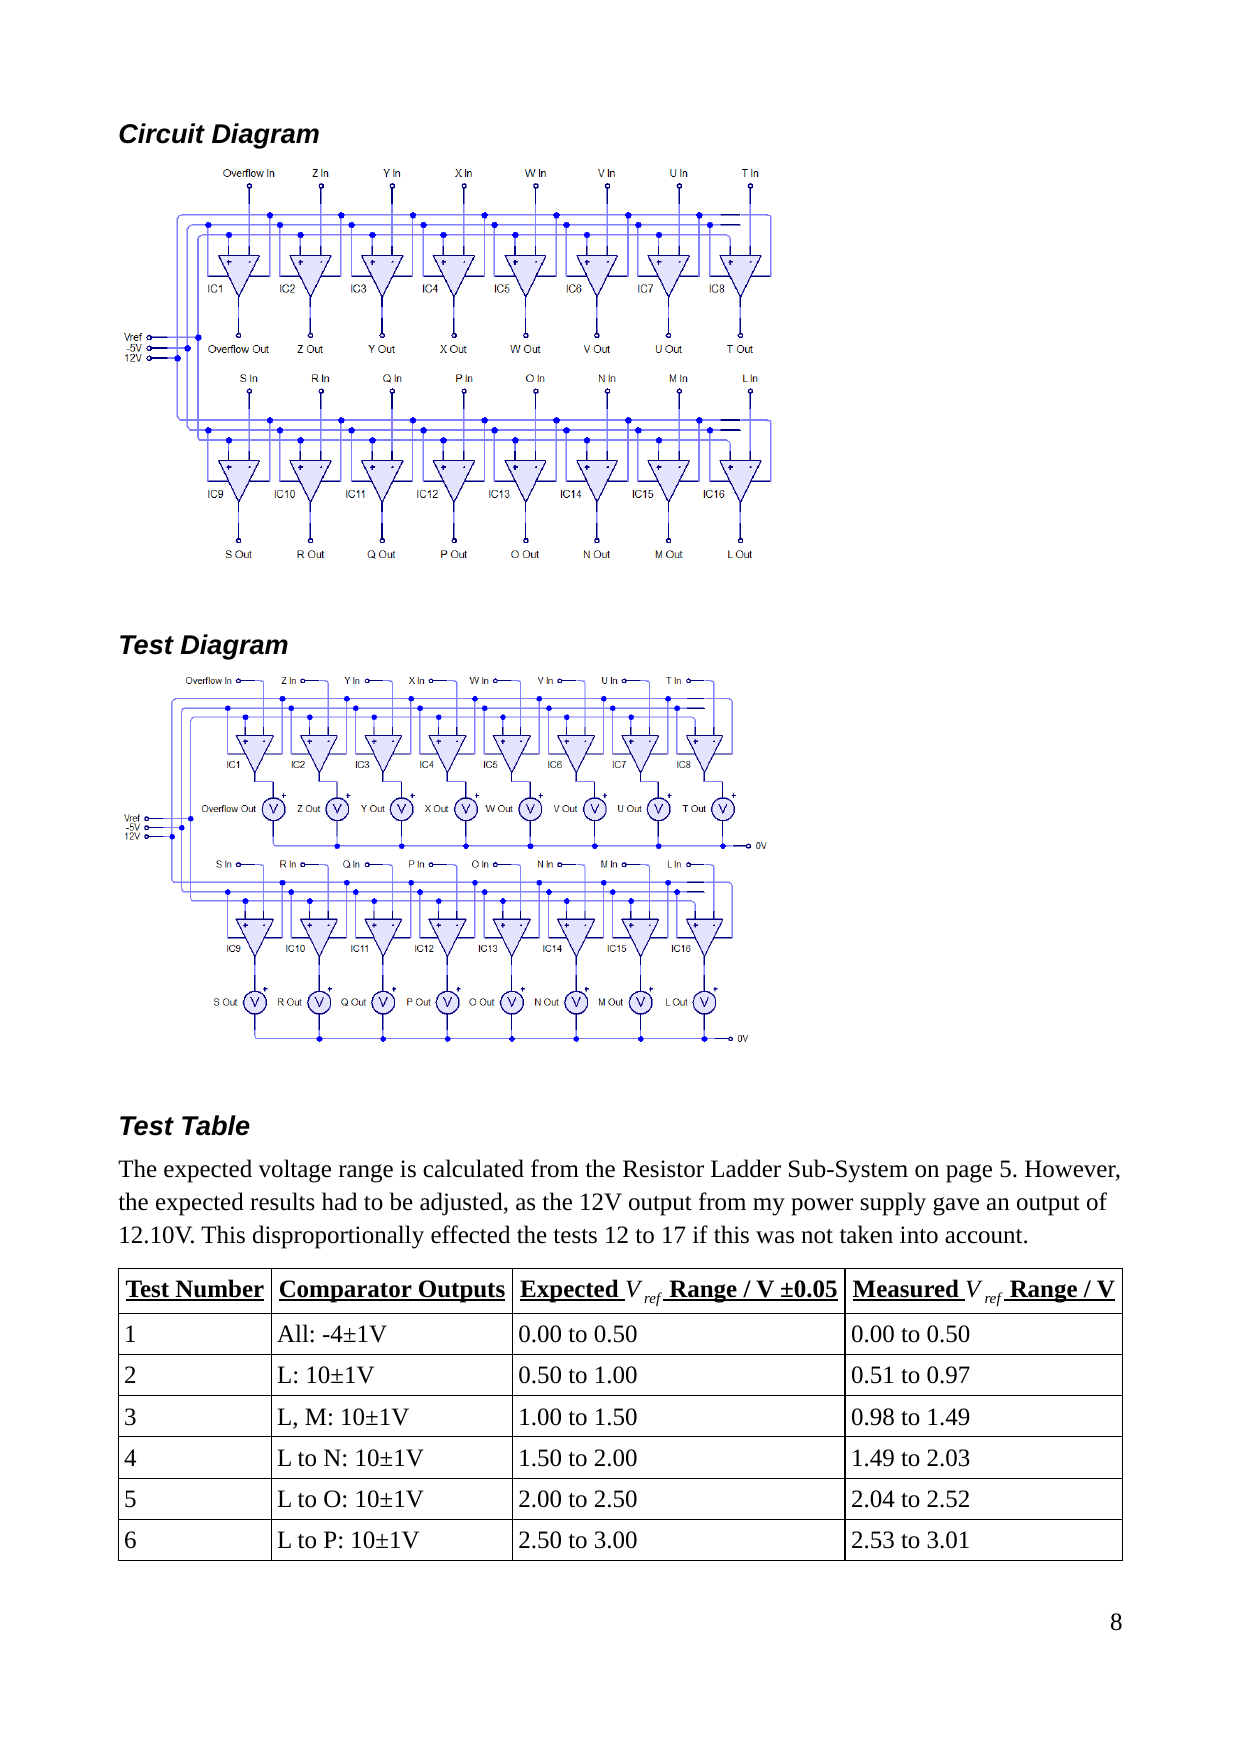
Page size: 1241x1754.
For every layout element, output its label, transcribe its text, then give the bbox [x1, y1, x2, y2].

table_cell 1.49 to 2.03 [846, 1437, 1122, 1477]
table_cell 2.53 to 3.01 [846, 1520, 1122, 1560]
table_cell 3 [119, 1396, 271, 1436]
table_cell L to P: 10±1V [272, 1520, 512, 1560]
picture [118, 161, 779, 565]
table_cell 4 [119, 1437, 271, 1477]
picture [118, 672, 774, 1046]
text The expected voltage range is calculated from the Resistor Ladder Sub-System on page 6. However, the expected results had to be adjusted, as the 12V output from my power supply gave an output of 12.10V. This disproportionally effected the tests 12 to 17 if this was not taken into account. [118, 1154, 1122, 1248]
table_cell L: 10±1V [272, 1355, 512, 1395]
table_cell 2.00 to 2.50 [513, 1479, 844, 1519]
table_header Test Number [119, 1269, 271, 1312]
table_cell 0.51 to 0.97 [846, 1355, 1122, 1395]
table_cell 0.00 to 0.50 [846, 1314, 1122, 1354]
table_header Comparator Outputs [272, 1269, 512, 1312]
table_header Measured Range / V [846, 1269, 1122, 1312]
subtitle Test Table [118, 1110, 1122, 1141]
table_cell 6 [119, 1520, 271, 1560]
table_cell 2.50 to 3.00 [513, 1520, 844, 1560]
table_cell 0.98 to 1.49 [846, 1396, 1122, 1436]
table_cell 1 [119, 1314, 271, 1354]
table_cell L, M: 10±1V [272, 1396, 512, 1436]
table_cell All: -4±1V [272, 1314, 512, 1354]
table_cell 5 [119, 1479, 271, 1519]
table_cell 0.50 to 1.00 [513, 1355, 844, 1395]
table_cell 1.00 to 1.50 [513, 1396, 844, 1436]
table_cell L to O: 10±1V [272, 1479, 512, 1519]
table_cell 1.50 to 2.00 [513, 1437, 844, 1477]
table_cell 2.04 to 2.52 [846, 1479, 1122, 1519]
table_cell 2 [119, 1355, 271, 1395]
table_header Expected Range / V ±0.05 [513, 1269, 844, 1312]
table_cell L to N: 10±1V [272, 1437, 512, 1477]
table_cell 0.00 to 0.50 [513, 1314, 844, 1354]
subtitle Circuit Diagram [118, 118, 1122, 149]
subtitle Test Diagram [118, 629, 1122, 660]
